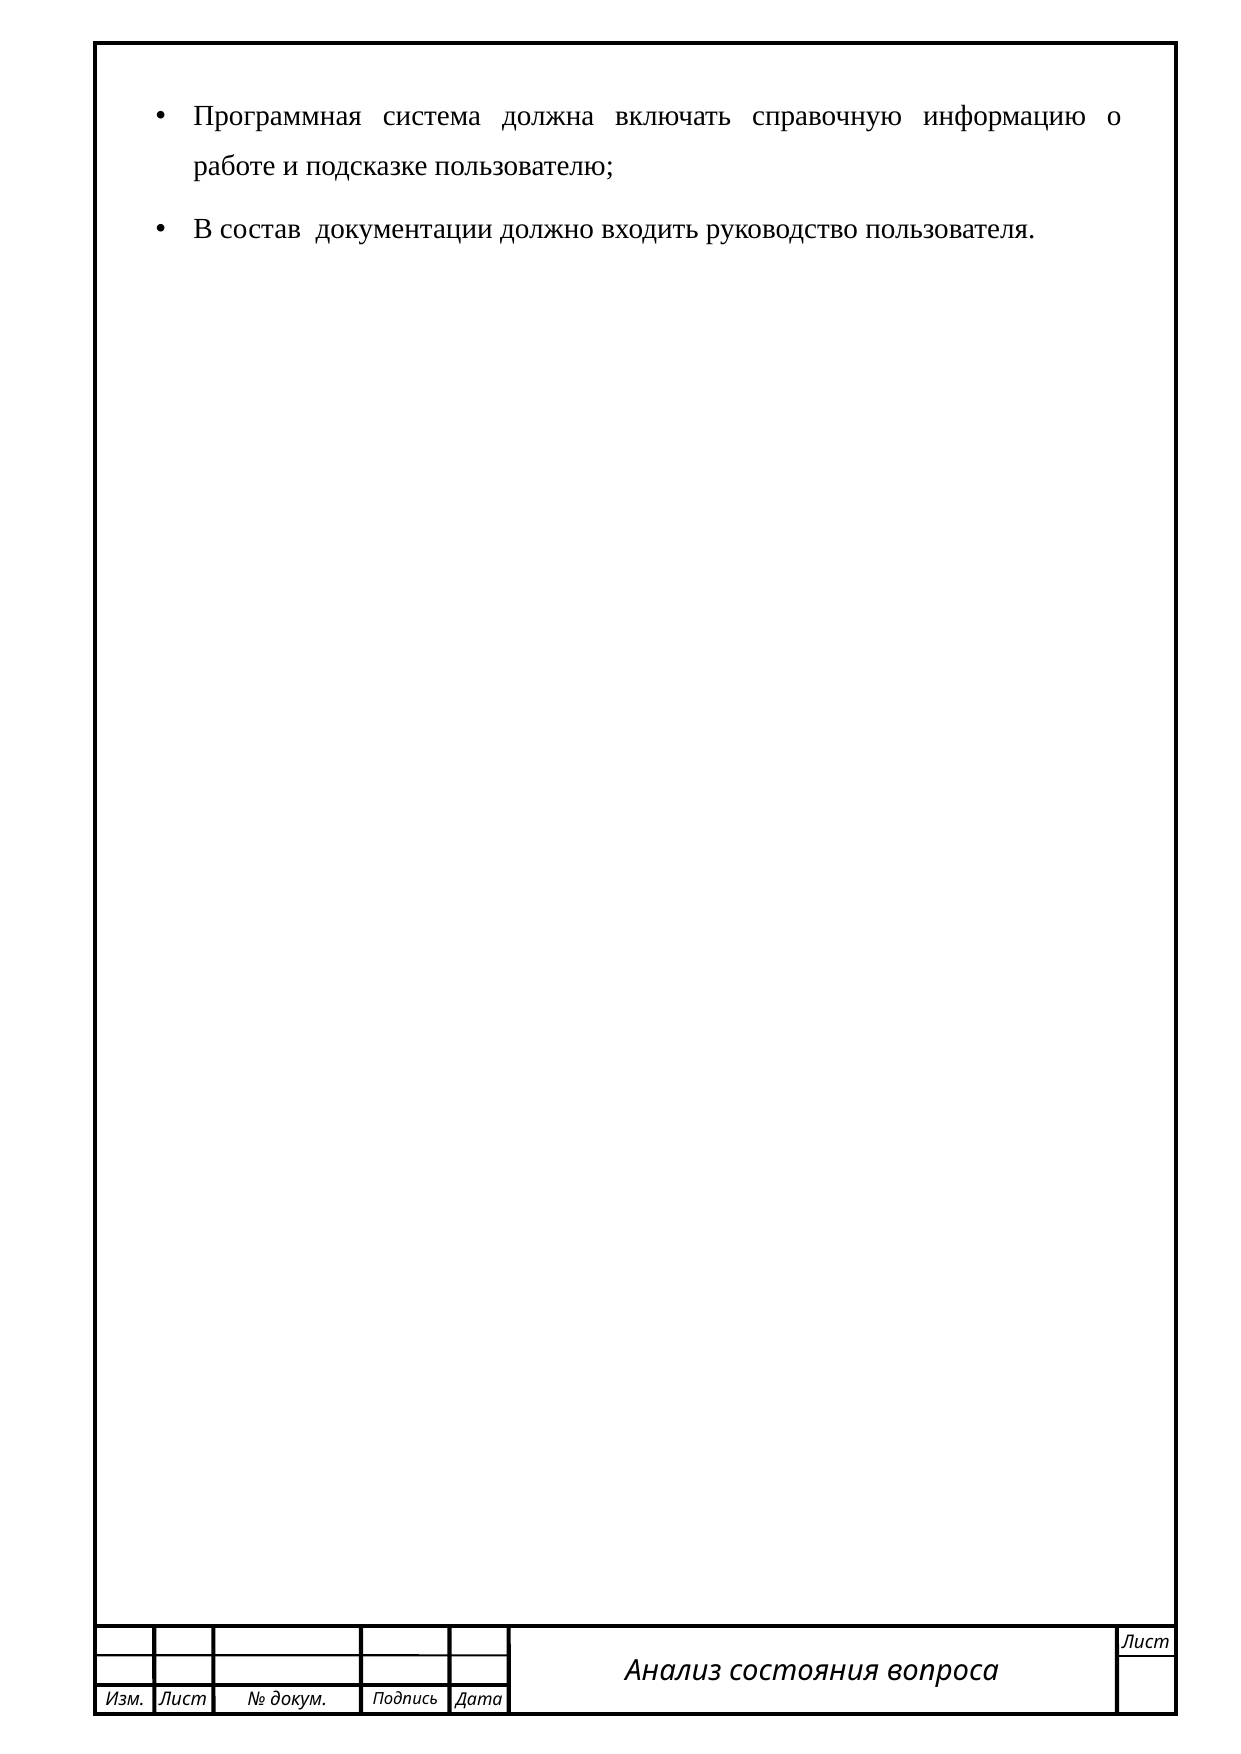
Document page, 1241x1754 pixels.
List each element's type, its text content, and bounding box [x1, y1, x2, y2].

list В состав документации должно входить руководство пользователя. [156, 211, 1122, 245]
list Программная система должна включать справочную информацию о работе и подсказке пользователю; [156, 98, 1122, 182]
